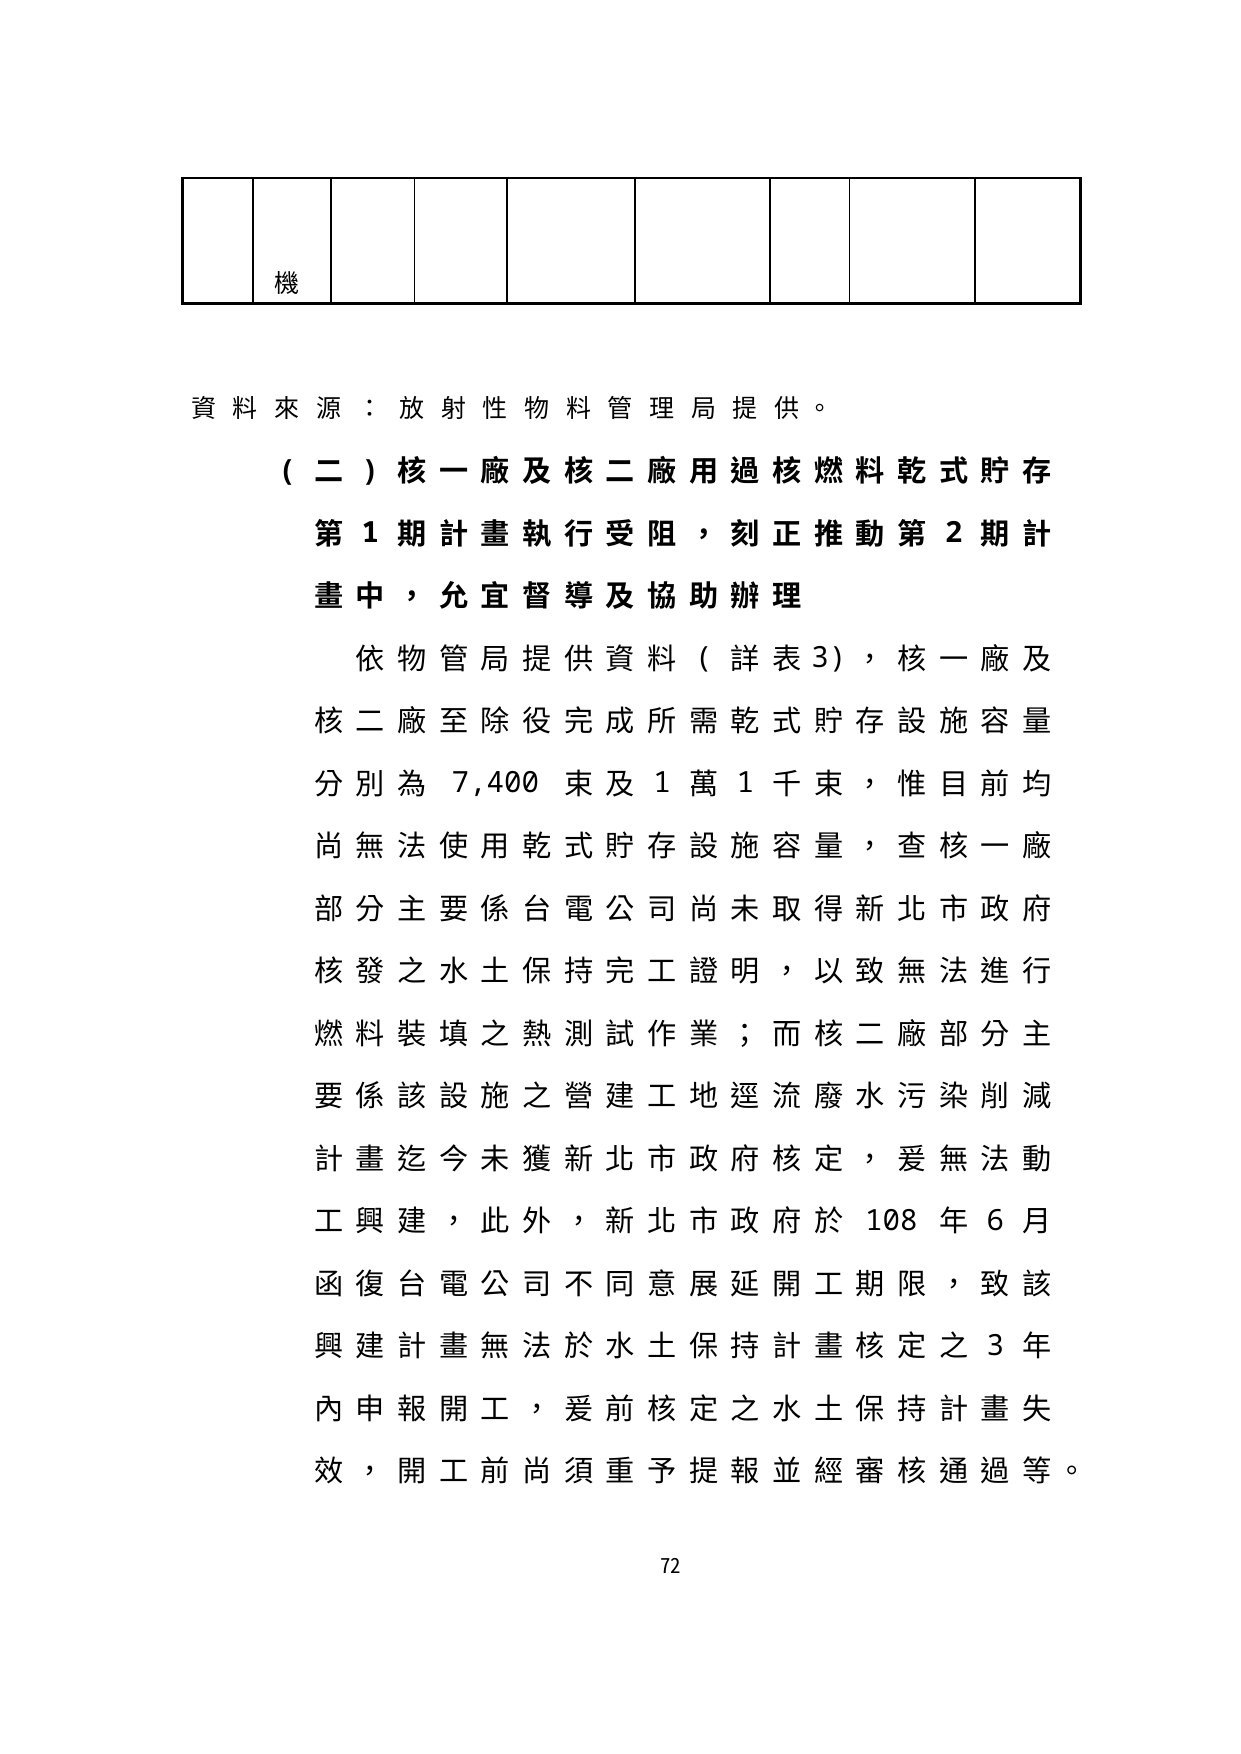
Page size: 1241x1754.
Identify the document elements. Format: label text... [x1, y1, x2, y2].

table_cell 核三 [184, 179, 252, 302]
text 資料來源：放射性物料管理局提供。 [183, 365, 1058, 427]
table_cell [332, 179, 414, 302]
table_cell [771, 179, 849, 302]
table_cell 機 [254, 179, 330, 302]
table_cell [976, 179, 1079, 302]
table_cell [415, 179, 506, 302]
table_cell [636, 179, 769, 302]
table_cell [508, 179, 634, 302]
text 依物管局提供資料(詳表3)，核一廠及核二廠至除役完成所需乾式貯存設施容量分別為7,400束及1萬1千束，惟目前均尚無法使用乾式貯存設施容量，查核一廠部分主要係台電公司尚未取得新北市政府核發之水土保持完工證明，以致無法進行燃料裝填之熱測試作業；而核二廠部分主要係該設施之營建工地逕流廢水污染削減計畫迄今未獲新北市政府核定，爰無法動工興建，此外，新北市政府於108年6月函復台電公司不同意展延開工期限，致該興建計畫無法於水土保持計畫核定之3年內申報開工，爰前核定之水土保持計畫失效，開工前尚須重予提報並經審核通過等。 [271, 615, 1058, 1490]
table_cell [850, 179, 974, 302]
text (二)核一廠及核二廠用過核燃料乾式貯存第1期計畫執行受阻，刻正推動第2期計畫中，允宜督導及協助辦理 [242, 427, 1058, 615]
